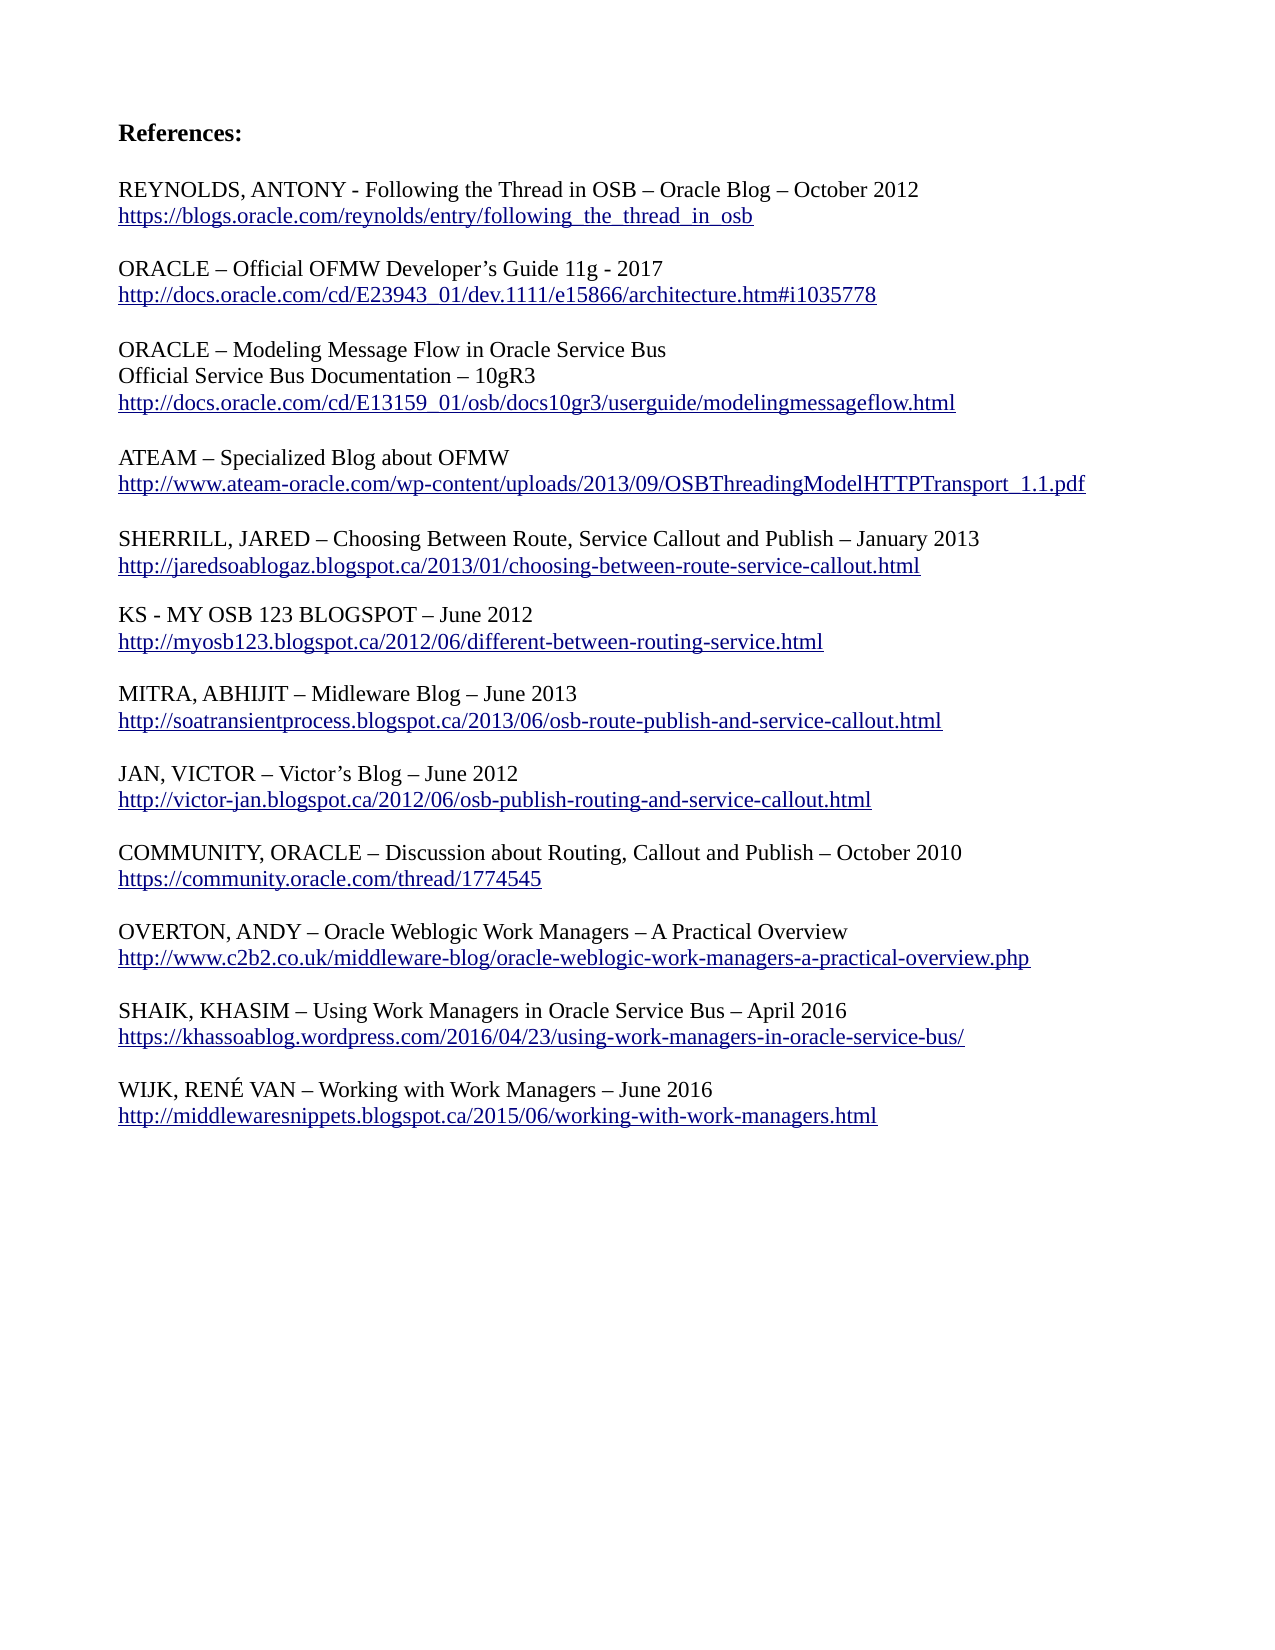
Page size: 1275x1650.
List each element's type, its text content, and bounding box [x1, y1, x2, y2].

text COMMUNITY, ORACLE – Discussion about Routing, Callout and Publish – October 2010 [118, 839, 1157, 865]
text WIJK, RENÉ VAN – Working with Work Managers – June 2016 [118, 1076, 1157, 1102]
text SHERRILL, JARED – Choosing Between Route, Service Callout and Publish – January 2013 [118, 525, 1157, 552]
text MITRA, ABHIJIT – Midleware Blog – June 2013 [118, 681, 1157, 707]
text References: [118, 118, 1157, 147]
text http://docs.oracle.com/cd/E13159_01/osb/docs10gr3/userguide/modelingmessageflow.html [118, 389, 1157, 415]
text ATEAM – Specialized Blog about OFMW [118, 444, 1157, 470]
text http://victor-jan.blogspot.ca/2012/06/osb-publish-routing-and-service-callout.html [118, 786, 1157, 812]
text https://khassoablog.wordpress.com/2016/04/23/using-work-managers-in-oracle-service-bus/ [118, 1023, 1157, 1049]
text ORACLE – Modeling Message Flow in Oracle Service Bus [118, 336, 1157, 362]
text http://www.c2b2.co.uk/middleware-blog/oracle-weblogic-work-managers-a-practical-overview.php [118, 944, 1157, 970]
text http://www.ateam-oracle.com/wp-content/uploads/2013/09/OSBThreadingModelHTTPTransport_1.1.pdf [118, 470, 1157, 497]
text REYNOLDS, ANTONY - Following the Thread in OSB – Oracle Blog – October 2012 [118, 176, 1157, 202]
text http://myosb123.blogspot.ca/2012/06/different-between-routing-service.html [118, 628, 1157, 654]
text OVERTON, ANDY – Oracle Weblogic Work Managers – A Practical Overview [118, 918, 1157, 944]
text http://soatransientprocess.blogspot.ca/2013/06/osb-route-publish-and-service-callout.html [118, 707, 1157, 733]
text http://jaredsoablogaz.blogspot.ca/2013/01/choosing-between-route-service-callout.html [118, 552, 1157, 578]
text KS - MY OSB 123 BLOGSPOT – June 2012 [118, 601, 1157, 628]
text https://community.oracle.com/thread/1774545 [118, 865, 1157, 891]
text Official Service Bus Documentation – 10gR3 [118, 362, 1157, 389]
text https://blogs.oracle.com/reynolds/entry/following_the_thread_in_osb [118, 202, 1157, 228]
text SHAIK, KHASIM – Using Work Managers in Oracle Service Bus – April 2016 [118, 997, 1157, 1023]
text http://middlewaresnippets.blogspot.ca/2015/06/working-with-work-managers.html [118, 1102, 1157, 1128]
text http://docs.oracle.com/cd/E23943_01/dev.1111/e15866/architecture.htm#i1035778 [118, 281, 1157, 307]
text JAN, VICTOR – Victor’s Blog – June 2012 [118, 759, 1157, 786]
text ORACLE – Official OFMW Developer’s Guide 11g - 2017 [118, 255, 1157, 281]
